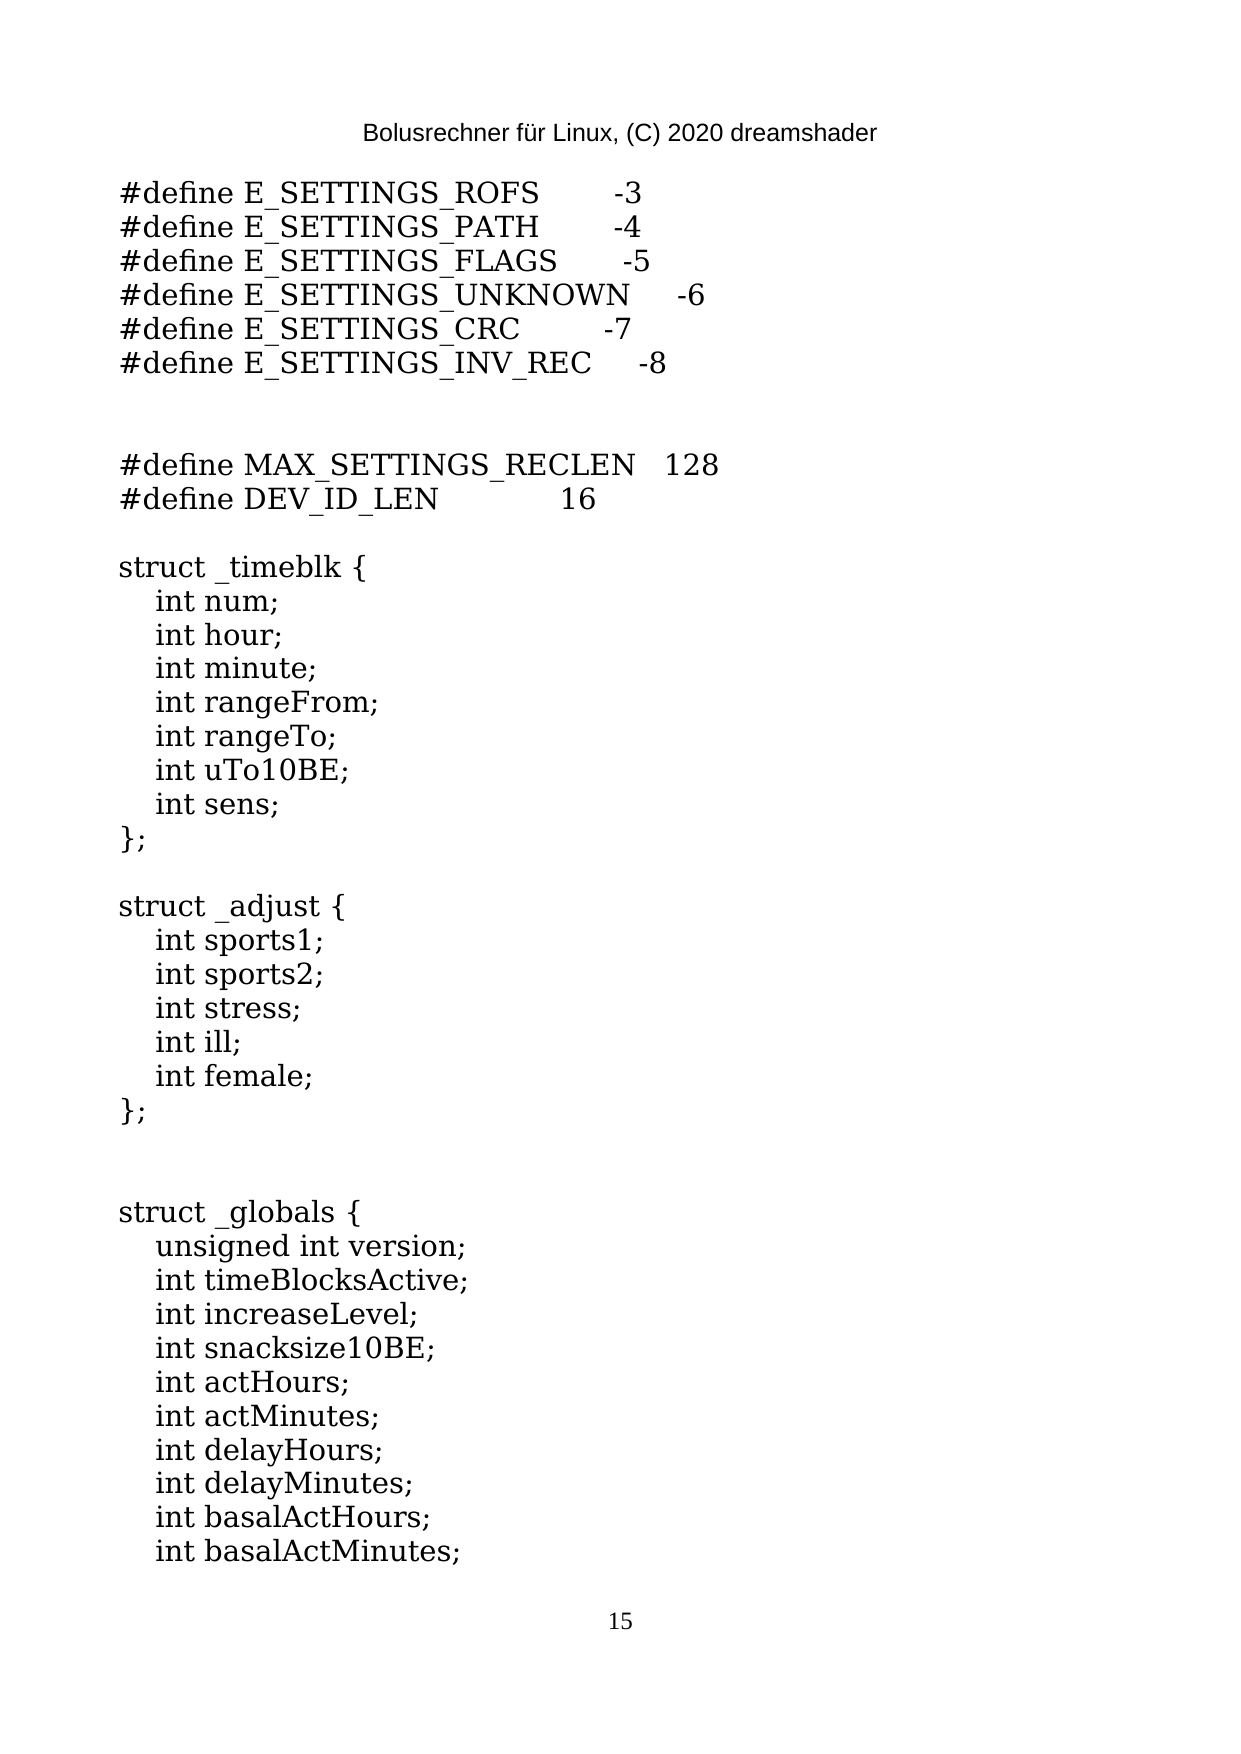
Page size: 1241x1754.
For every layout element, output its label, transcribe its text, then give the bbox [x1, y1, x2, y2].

text int basalActHours; [118, 1501, 1122, 1535]
text }; [118, 822, 1122, 856]
text struct _adjust { [118, 889, 1122, 923]
text #define E_SETTINGS_INV_REC -8 [118, 346, 1122, 380]
text int sens; [118, 788, 1122, 822]
text #define E_SETTINGS_ROFS -3 [118, 176, 1122, 210]
text #define E_SETTINGS_UNKNOWN -6 [118, 278, 1122, 312]
text int basalActMinutes; [118, 1535, 1122, 1569]
text struct _globals { [118, 1195, 1122, 1229]
text int hour; [118, 618, 1122, 652]
text int timeBlocksActive; [118, 1263, 1122, 1297]
text int rangeFrom; [118, 686, 1122, 720]
text int snacksize10BE; [118, 1331, 1122, 1365]
text int rangeTo; [118, 720, 1122, 754]
text unsigned int version; [118, 1229, 1122, 1263]
text int sports2; [118, 957, 1122, 991]
text #define E_SETTINGS_PATH -4 [118, 210, 1122, 244]
text int uTo10BE; [118, 754, 1122, 788]
text int increaseLevel; [118, 1297, 1122, 1331]
text int sports1; [118, 923, 1122, 957]
text int actMinutes; [118, 1399, 1122, 1433]
text #define E_SETTINGS_CRC -7 [118, 312, 1122, 346]
text int actHours; [118, 1365, 1122, 1399]
text int stress; [118, 991, 1122, 1025]
text int female; [118, 1059, 1122, 1093]
text struct _timeblk { [118, 550, 1122, 584]
text }; [118, 1093, 1122, 1127]
text #define E_SETTINGS_FLAGS -5 [118, 244, 1122, 278]
text int ill; [118, 1025, 1122, 1059]
text int num; [118, 584, 1122, 618]
text int delayHours; [118, 1433, 1122, 1467]
text #define DEV_ID_LEN 16 [118, 482, 1122, 516]
text #define MAX_SETTINGS_RECLEN 128 [118, 448, 1122, 482]
text int minute; [118, 652, 1122, 686]
text int delayMinutes; [118, 1467, 1122, 1501]
